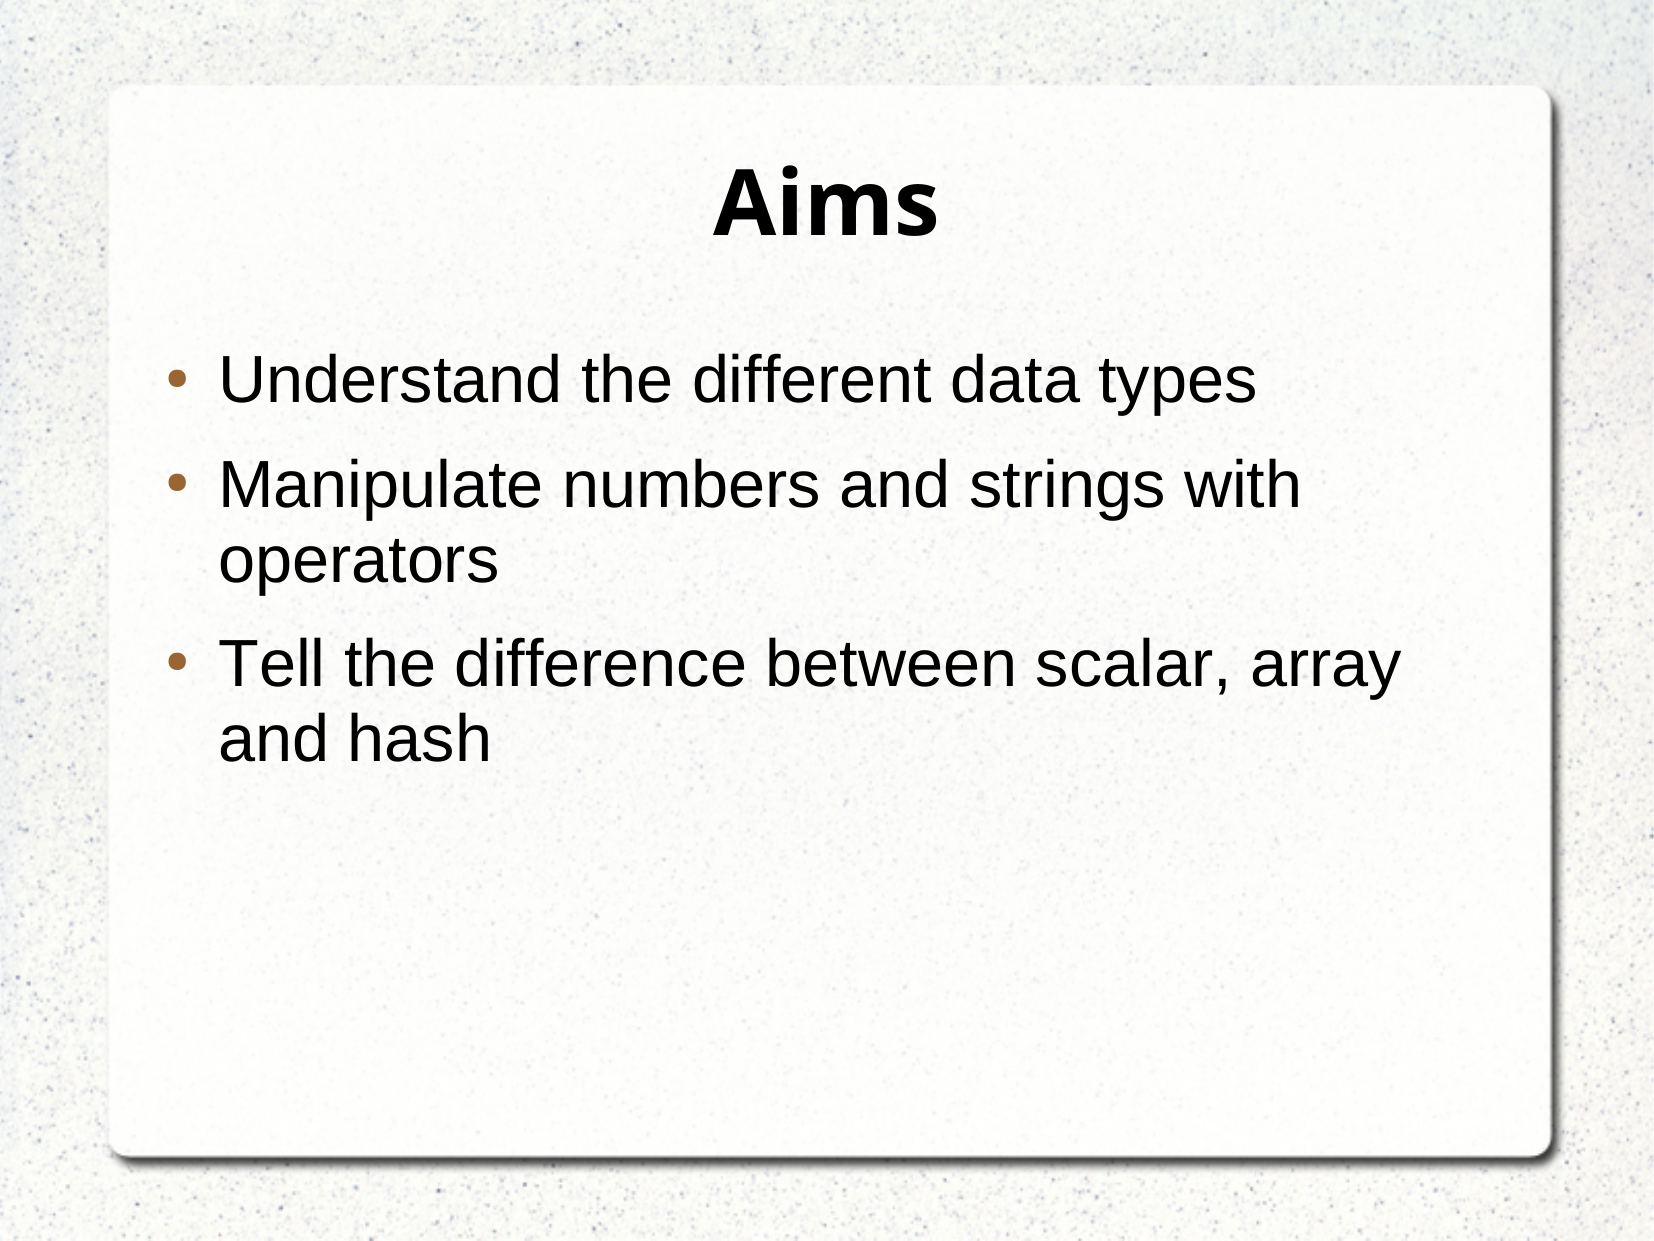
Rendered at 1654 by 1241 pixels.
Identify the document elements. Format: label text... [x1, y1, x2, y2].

title Aims [118, 96, 1536, 304]
picture [0, 0, 1654, 1241]
list Understand the different data types Manipulate numbers and strings with operators Tell the difference between scalar, array and hash [147, 342, 1506, 978]
